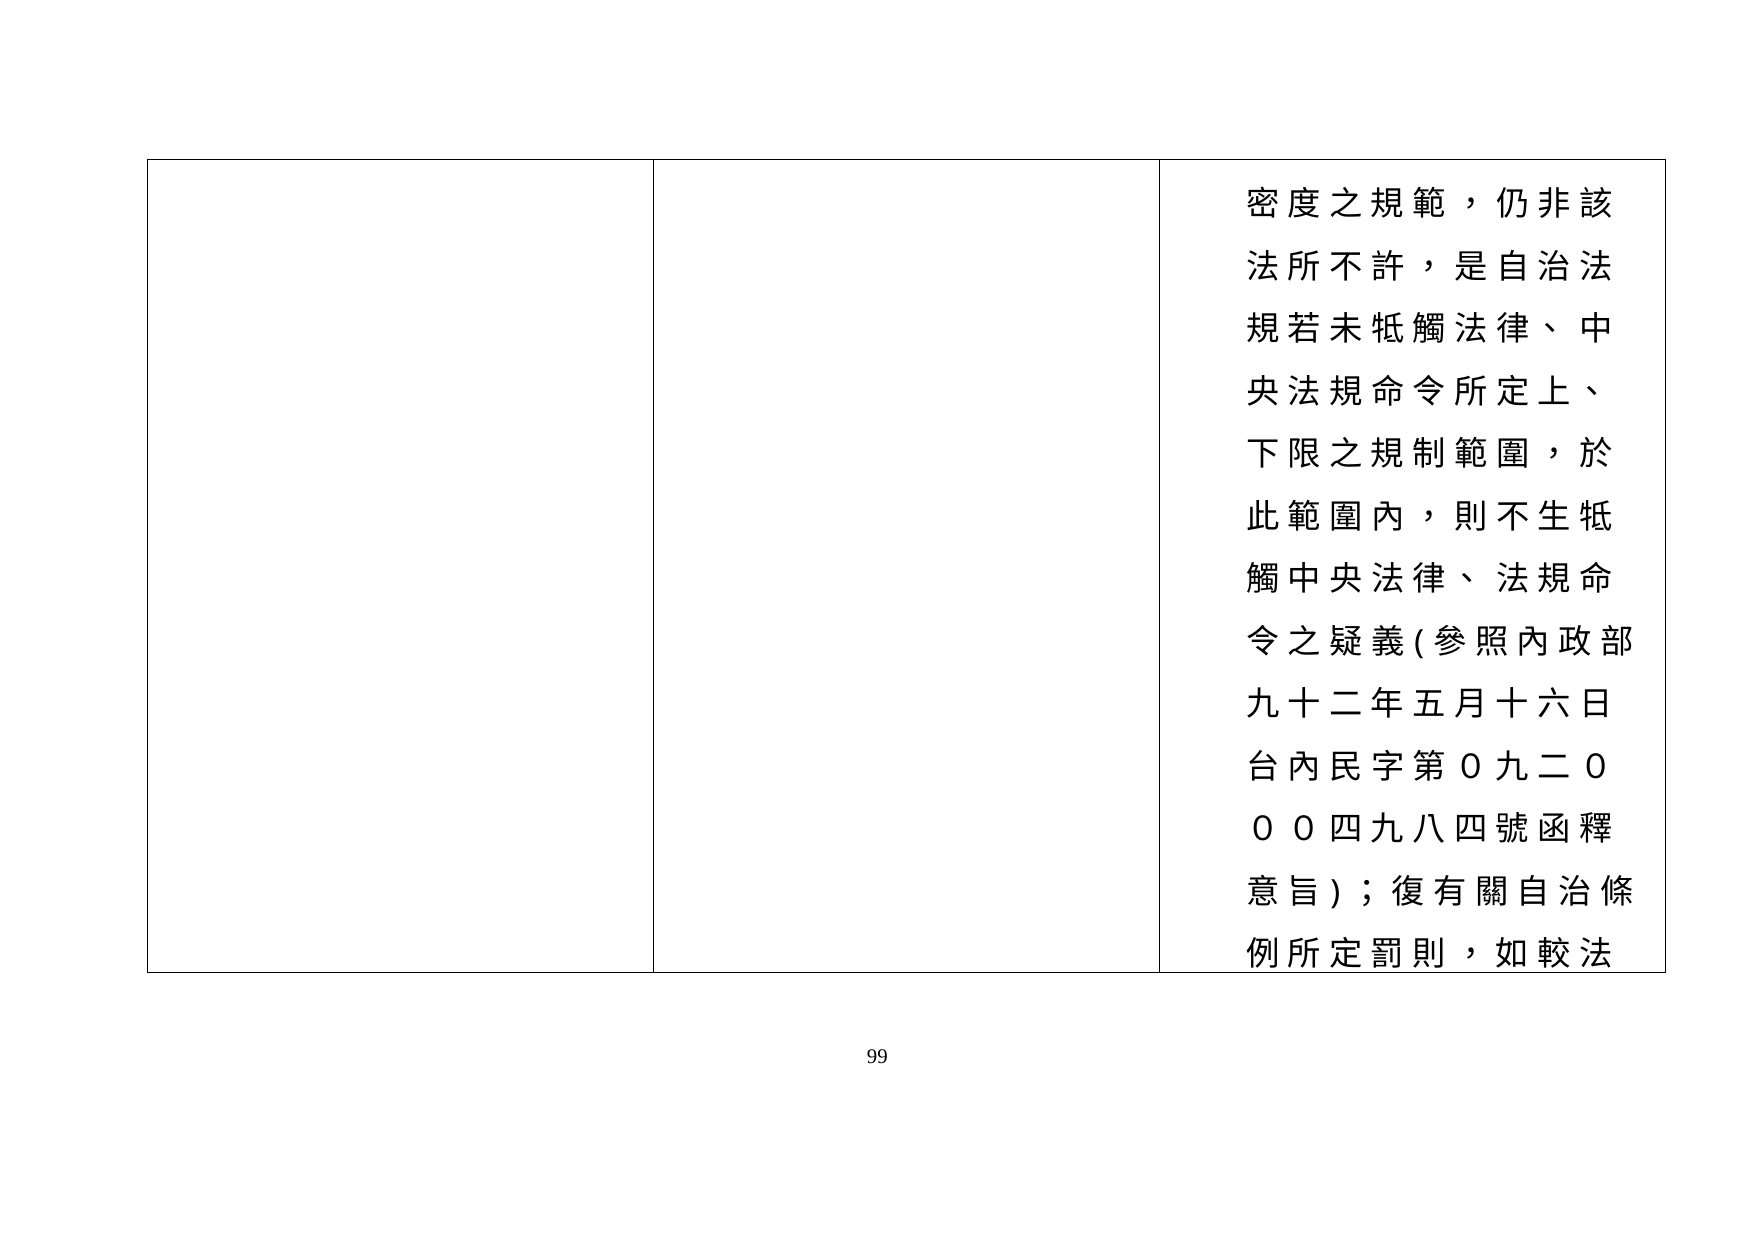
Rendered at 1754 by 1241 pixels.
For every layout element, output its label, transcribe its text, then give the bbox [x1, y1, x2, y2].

table_cell 密度之規範，仍非該法所不許，是自治法規若未牴觸法律、中央法規命令所定上、下限之規制範圍，於此範圍內，則不生牴觸中央法律、法規命令之疑義(參照內政部九十二年五月十六日台內民字第０九二０００四九八四號函釋意旨)；復有關自治條例所定罰則，如較法 [1160, 160, 1665, 972]
table_cell [148, 160, 653, 972]
table_cell [654, 160, 1159, 972]
